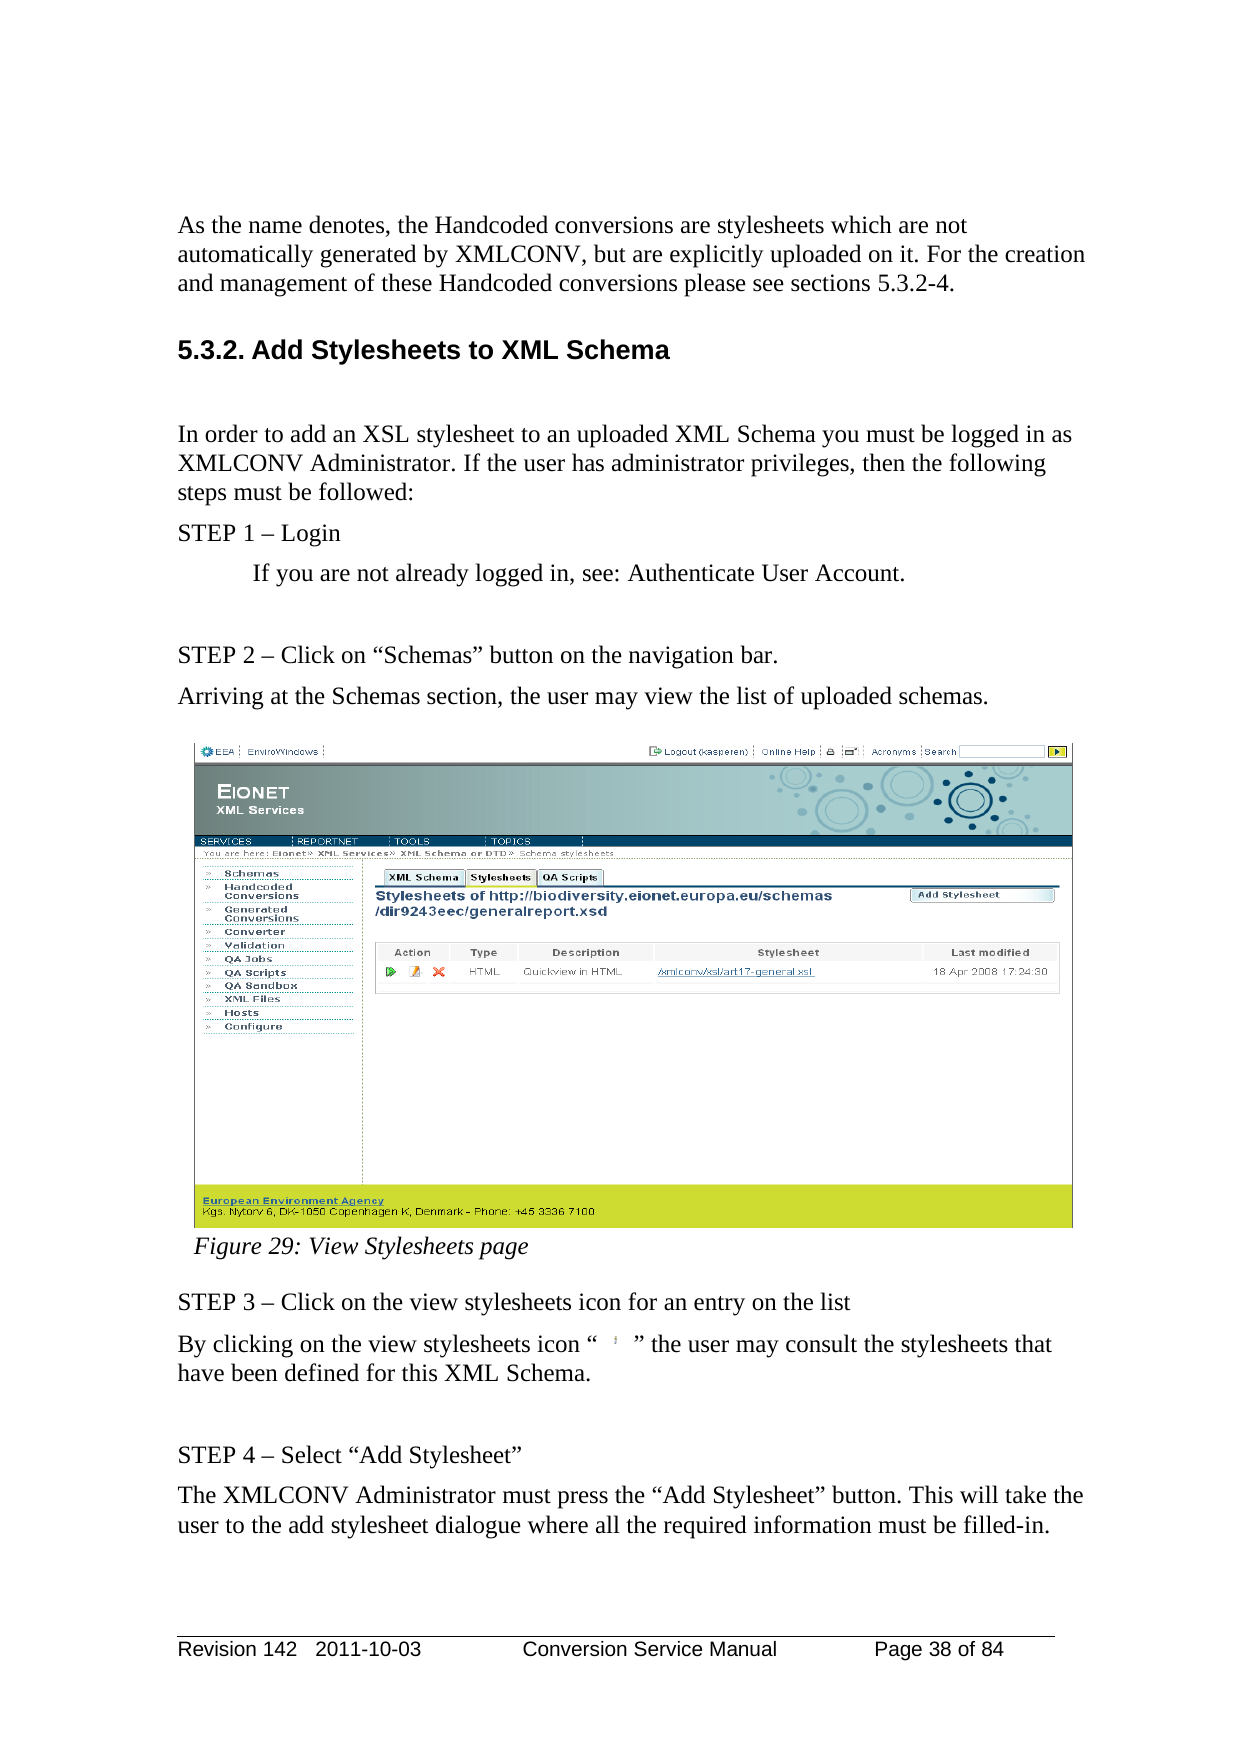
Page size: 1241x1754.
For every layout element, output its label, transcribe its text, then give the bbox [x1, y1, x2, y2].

text Arriving at the Schemas section, the user may view the list of uploaded schemas. [177, 681, 1092, 710]
text STEP 1 – Login [177, 517, 1092, 547]
text If you are not already logged in, see: Authenticate User Account. [177, 558, 1092, 587]
text Figure 29: View Stylesheets page [194, 1231, 1074, 1260]
text STEP 2 – Click on “Schemas” button on the navigation bar. [177, 640, 1092, 669]
text As the name denotes, the Handcoded conversions are stylesheets which are not automatically generated by XMLCONV, but are explicitly uploaded on it. For the creation and management of these Handcoded conversions please see sections 5.3.2-4. [177, 210, 1092, 297]
text The XMLCONV Administrator must press the “Add Stylesheet” button. This will take the user to the add stylesheet dialogue where all the required information must be filled-in. [177, 1480, 1092, 1538]
text STEP 4 – Select “Add Stylesheet” [177, 1439, 1092, 1469]
subtitle Add Stylesheets to XML Schema [177, 334, 1092, 365]
text STEP 3 – Click on the view stylesheets icon for an entry on the list [177, 1286, 1092, 1316]
text By clicking on the view stylesheets icon “” the user may consult the stylesheets that have been defined for this XML Schema. [177, 1327, 1092, 1387]
text In order to add an XSL stylesheet to an uploaded XML Schema you must be logged in as XMLCONV Administrator. If the user has administrator privileges, then the following steps must be followed: [177, 418, 1092, 506]
